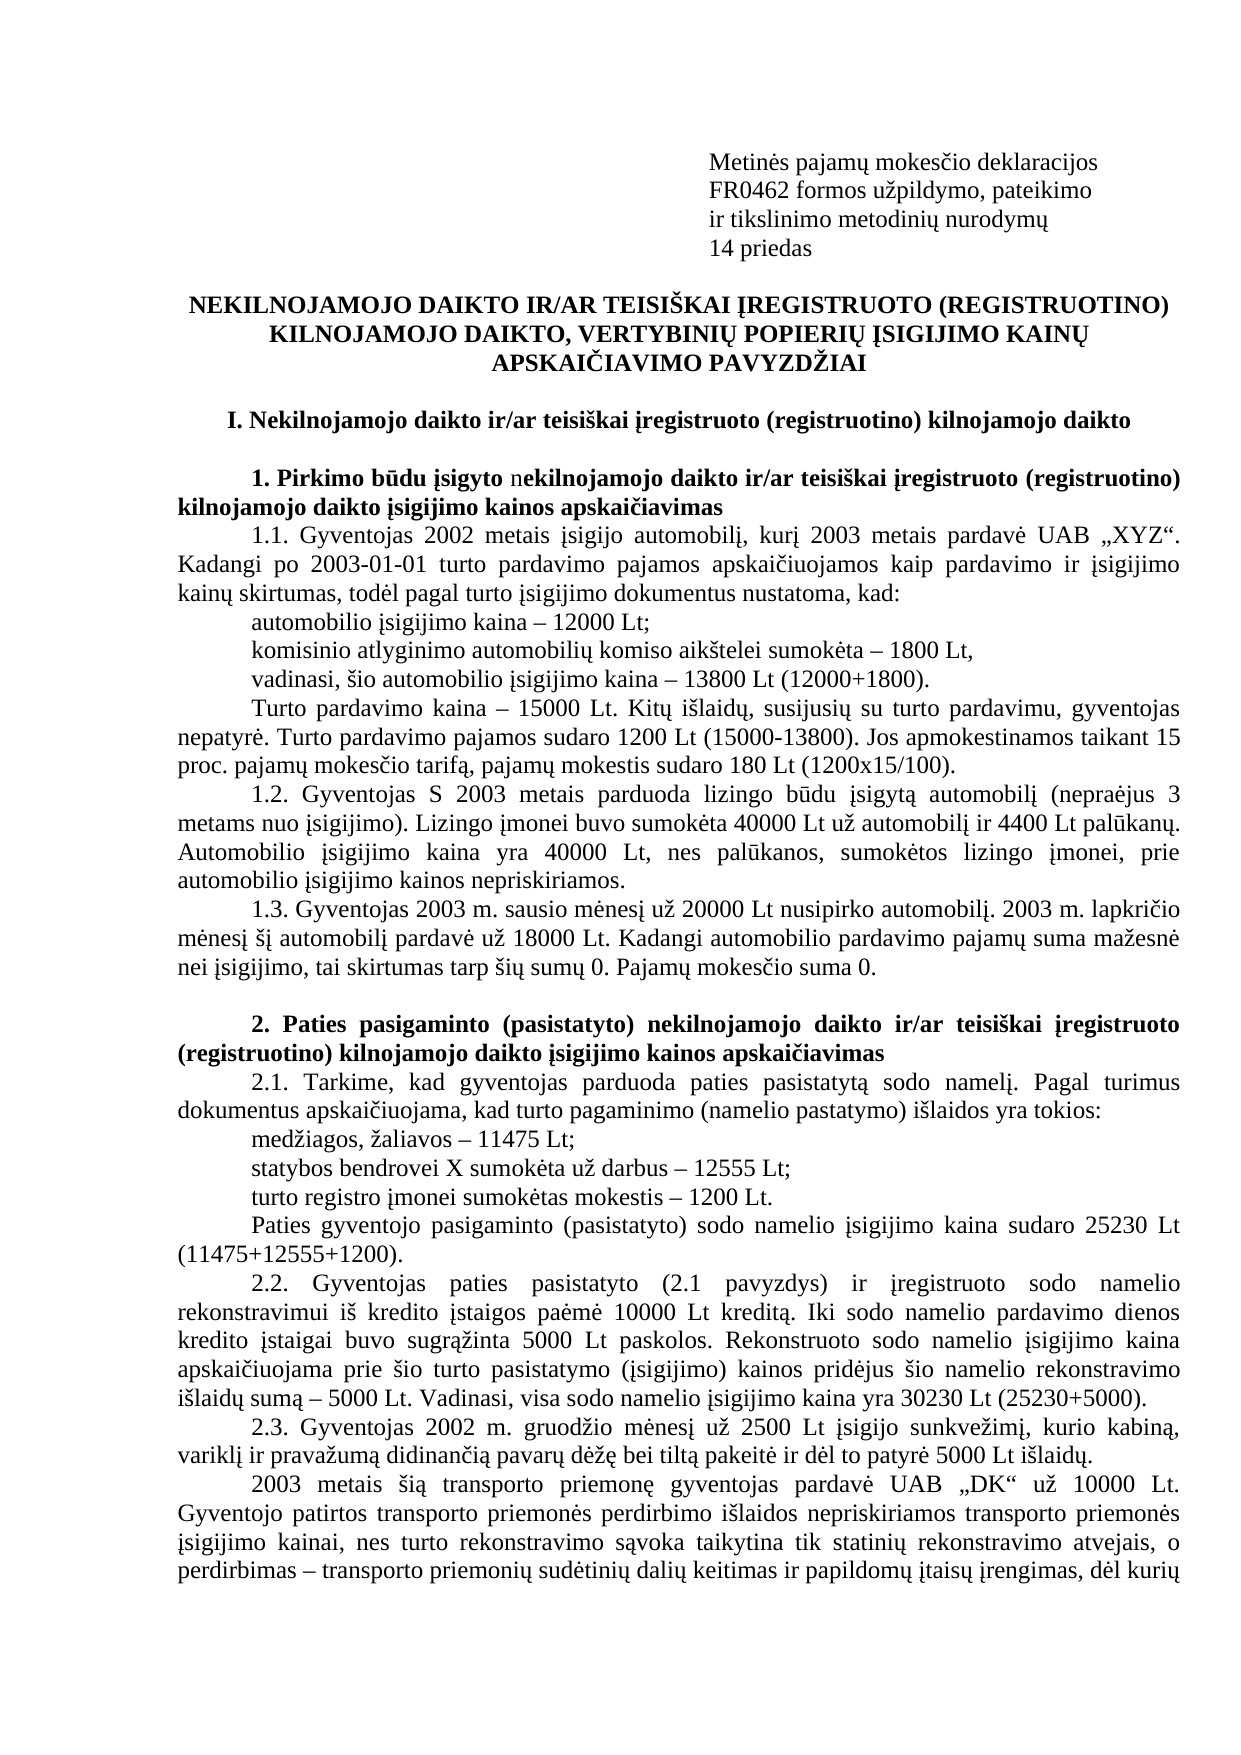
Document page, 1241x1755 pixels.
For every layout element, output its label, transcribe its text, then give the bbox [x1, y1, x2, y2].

text 2003 metais šią transporto priemonę gyventojas pardavė UAB „DK“ už 10000 Lt. Gyventojo patirtos transporto priemonės perdirbimo išlaidos nepriskiriamos transporto priemonės įsigijimo kainai, nes turto rekonstravimo sąvoka taikytina tik statinių rekonstravimo atvejais, o perdirbimas – transporto priemonių sudėtinių dalių keitimas ir papildomų įtaisų įrengimas, dėl kurių [177, 1469, 1181, 1584]
text ir tikslinimo metodinių nurodymų [177, 204, 1181, 233]
text 2.2. Gyventojas paties pasistatyto (2.1 pavyzdys) ir įregistruoto sodo namelio rekonstravimui iš kredito įstaigos paėmė 10000 Lt kreditą. Iki sodo namelio pardavimo dienos kredito įstaigai buvo sugrąžinta 5000 Lt paskolos. Rekonstruoto sodo namelio įsigijimo kaina apskaičiuojama prie šio turto pasistatymo (įsigijimo) kainos pridėjus šio namelio rekonstravimo išlaidų sumą – 5000 Lt. Vadinasi, visa sodo namelio įsigijimo kaina yra 30230 Lt (25230+5000). [177, 1268, 1181, 1412]
text Paties gyventojo pasigaminto (pasistatyto) sodo namelio įsigijimo kaina sudaro 25230 Lt (11475+12555+1200). [177, 1211, 1181, 1268]
text turto registro įmonei sumokėtas mokestis – 1200 Lt. [177, 1182, 1181, 1211]
text 2. Paties pasigaminto (pasistatyto) nekilnojamojo daikto ir/ar teisiškai įregistruoto (registruotino) kilnojamojo daikto įsigijimo kainos apskaičiavimas [177, 1009, 1181, 1067]
text 2.1. Tarkime, kad gyventojas parduoda paties pasistatytą sodo namelį. Pagal turimus dokumentus apskaičiuojama, kad turto pagaminimo (namelio pastatymo) išlaidos yra tokios: [177, 1067, 1181, 1124]
text I. Nekilnojamojo daikto ir/ar teisiškai įregistruoto (registruotino) kilnojamojo daikto [177, 406, 1181, 434]
text komisinio atlyginimo automobilių komiso aikštelei sumokėta – 1800 Lt, [177, 636, 1181, 664]
text Metinės pajamų mokesčio deklaracijos [177, 147, 1181, 176]
text vadinasi, šio automobilio įsigijimo kaina – 13800 Lt (12000+1800). [177, 664, 1181, 693]
text 1.3. Gyventojas 2003 m. sausio mėnesį už 20000 Lt nusipirko automobilį. 2003 m. lapkričio mėnesį šį automobilį pardavė už 18000 Lt. Kadangi automobilio pardavimo pajamų suma mažesnė nei įsigijimo, tai skirtumas tarp šių sumų 0. Pajamų mokesčio suma 0. [177, 894, 1181, 981]
text 1.2. Gyventojas S 2003 metais parduoda lizingo būdu įsigytą automobilį (nepraėjus 3 metams nuo įsigijimo). Lizingo įmonei buvo sumokėta 40000 Lt už automobilį ir 4400 Lt palūkanų. Automobilio įsigijimo kaina yra 40000 Lt, nes palūkanos, sumokėtos lizingo įmonei, prie automobilio įsigijimo kainos nepriskiriamos. [177, 779, 1181, 894]
text 1. Pirkimo būdu įsigyto nekilnojamojo daikto ir/ar teisiškai įregistruoto (registruotino) kilnojamojo daikto įsigijimo kainos apskaičiavimas [177, 463, 1181, 521]
text automobilio įsigijimo kaina – 12000 Lt; [177, 607, 1181, 636]
text statybos bendrovei X sumokėta už darbus – 12555 Lt; [177, 1153, 1181, 1182]
text medžiagos, žaliavos – 11475 Lt; [177, 1124, 1181, 1153]
text 1.1. Gyventojas 2002 metais įsigijo automobilį, kurį 2003 metais pardavė UAB „XYZ“. Kadangi po 2003-01-01 turto pardavimo pajamos apskaičiuojamos kaip pardavimo ir įsigijimo kainų skirtumas, todėl pagal turto įsigijimo dokumentus nustatoma, kad: [177, 521, 1181, 607]
text 14 priedas [177, 233, 1181, 262]
text Turto pardavimo kaina – 15000 Lt. Kitų išlaidų, susijusių su turto pardavimu, gyventojas nepatyrė. Turto pardavimo pajamos sudaro 1200 Lt (15000-13800). Jos apmokestinamos taikant 15 proc. pajamų mokesčio tarifą, pajamų mokestis sudaro 180 Lt (1200x15/100). [177, 693, 1181, 779]
text 2.3. Gyventojas 2002 m. gruodžio mėnesį už 2500 Lt įsigijo sunkvežimį, kurio kabiną, variklį ir pravažumą didinančią pavarų dėžę bei tiltą pakeitė ir dėl to patyrė 5000 Lt išlaidų. [177, 1412, 1181, 1469]
text FR0462 formos užpildymo, pateikimo [177, 176, 1181, 204]
text Nekilnojamojo daikto ir/ar teisiškai įregistruoto (registruotino) kilnojamojo daikto, vertybinių popierių įsigijimo kainų apskaičiavimo pavyzdžiai [177, 291, 1181, 377]
